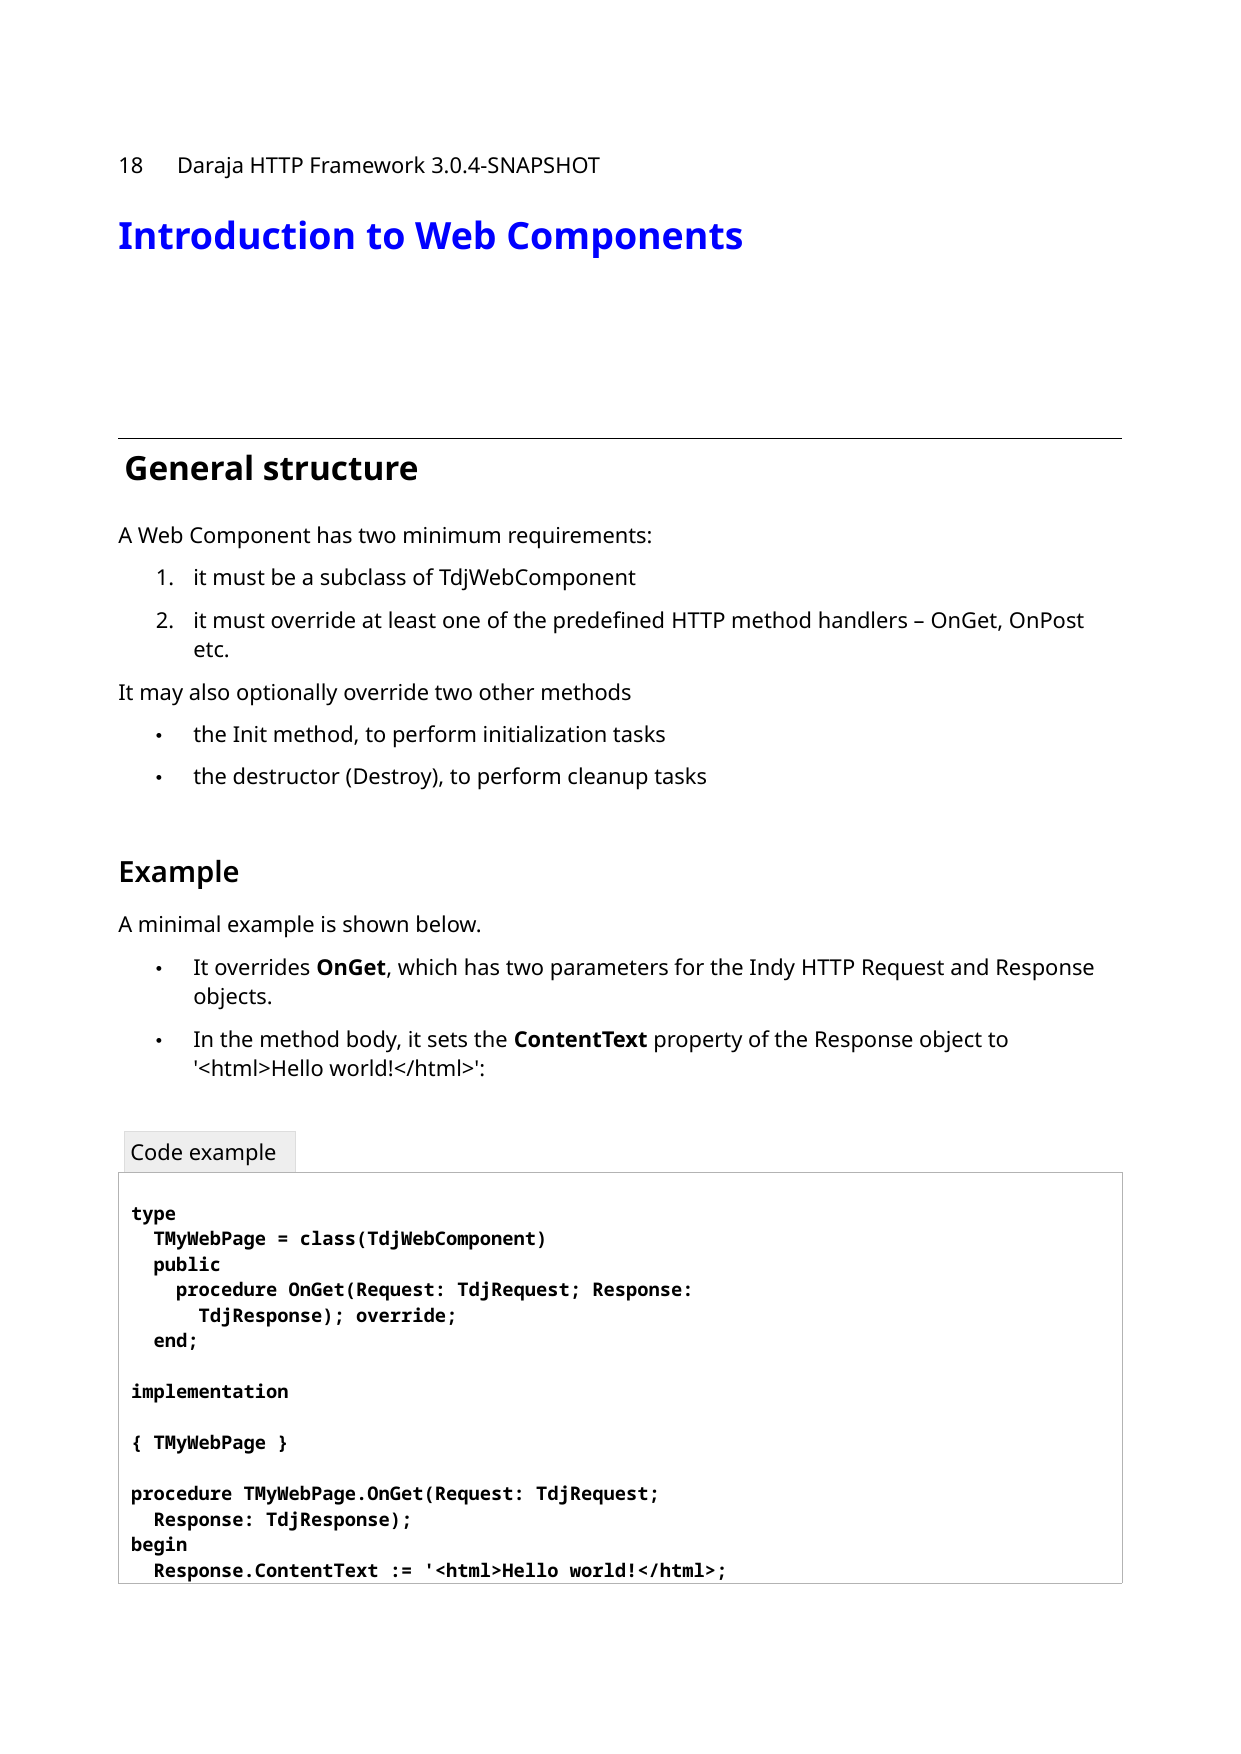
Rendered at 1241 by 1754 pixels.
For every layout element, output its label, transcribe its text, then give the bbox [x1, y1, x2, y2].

list the destructor (Destroy), to perform cleanup tasks [156, 761, 1122, 791]
list it must be a subclass of TdjWebComponent [156, 562, 1122, 592]
text { TMyWebPage } [119, 1427, 1122, 1455]
subtitle Example [118, 851, 1122, 891]
text end; [119, 1325, 1122, 1353]
text TdjResponse); override; [119, 1300, 1122, 1325]
text procedure TMyWebPage.OnGet(Request: TdjRequest; [119, 1478, 1122, 1504]
text Response.ContentText := '<html>Hello world!</html>; [119, 1555, 1122, 1583]
text implementation [119, 1376, 1122, 1404]
list the Init method, to perform initialization tasks [156, 719, 1122, 749]
text A Web Component has two minimum requirements: [118, 520, 1122, 550]
subtitle Introduction to Web Components [118, 209, 1122, 260]
text begin [119, 1529, 1122, 1555]
list It overrides OnGet, which has two parameters for the Indy HTTP Request and Response objects. [156, 952, 1122, 1011]
text It may also optionally override two other methods [118, 677, 1122, 706]
text public [119, 1249, 1122, 1274]
text Response: TdjResponse); [119, 1504, 1122, 1529]
text A minimal example is shown below. [118, 909, 1122, 939]
list it must override at least one of the predefined HTTP method handlers – OnGet, OnPost etc. [156, 604, 1122, 664]
text TMyWebPage = class(TdjWebComponent) [119, 1223, 1122, 1249]
text type [119, 1198, 1122, 1223]
text Code example [125, 1132, 295, 1172]
subtitle General structure [118, 439, 1122, 496]
text procedure OnGet(Request: TdjRequest; Response: [119, 1274, 1122, 1300]
list In the method body, it sets the ContentText property of the Response object to '<html>Hello world!</html>': [156, 1024, 1122, 1083]
